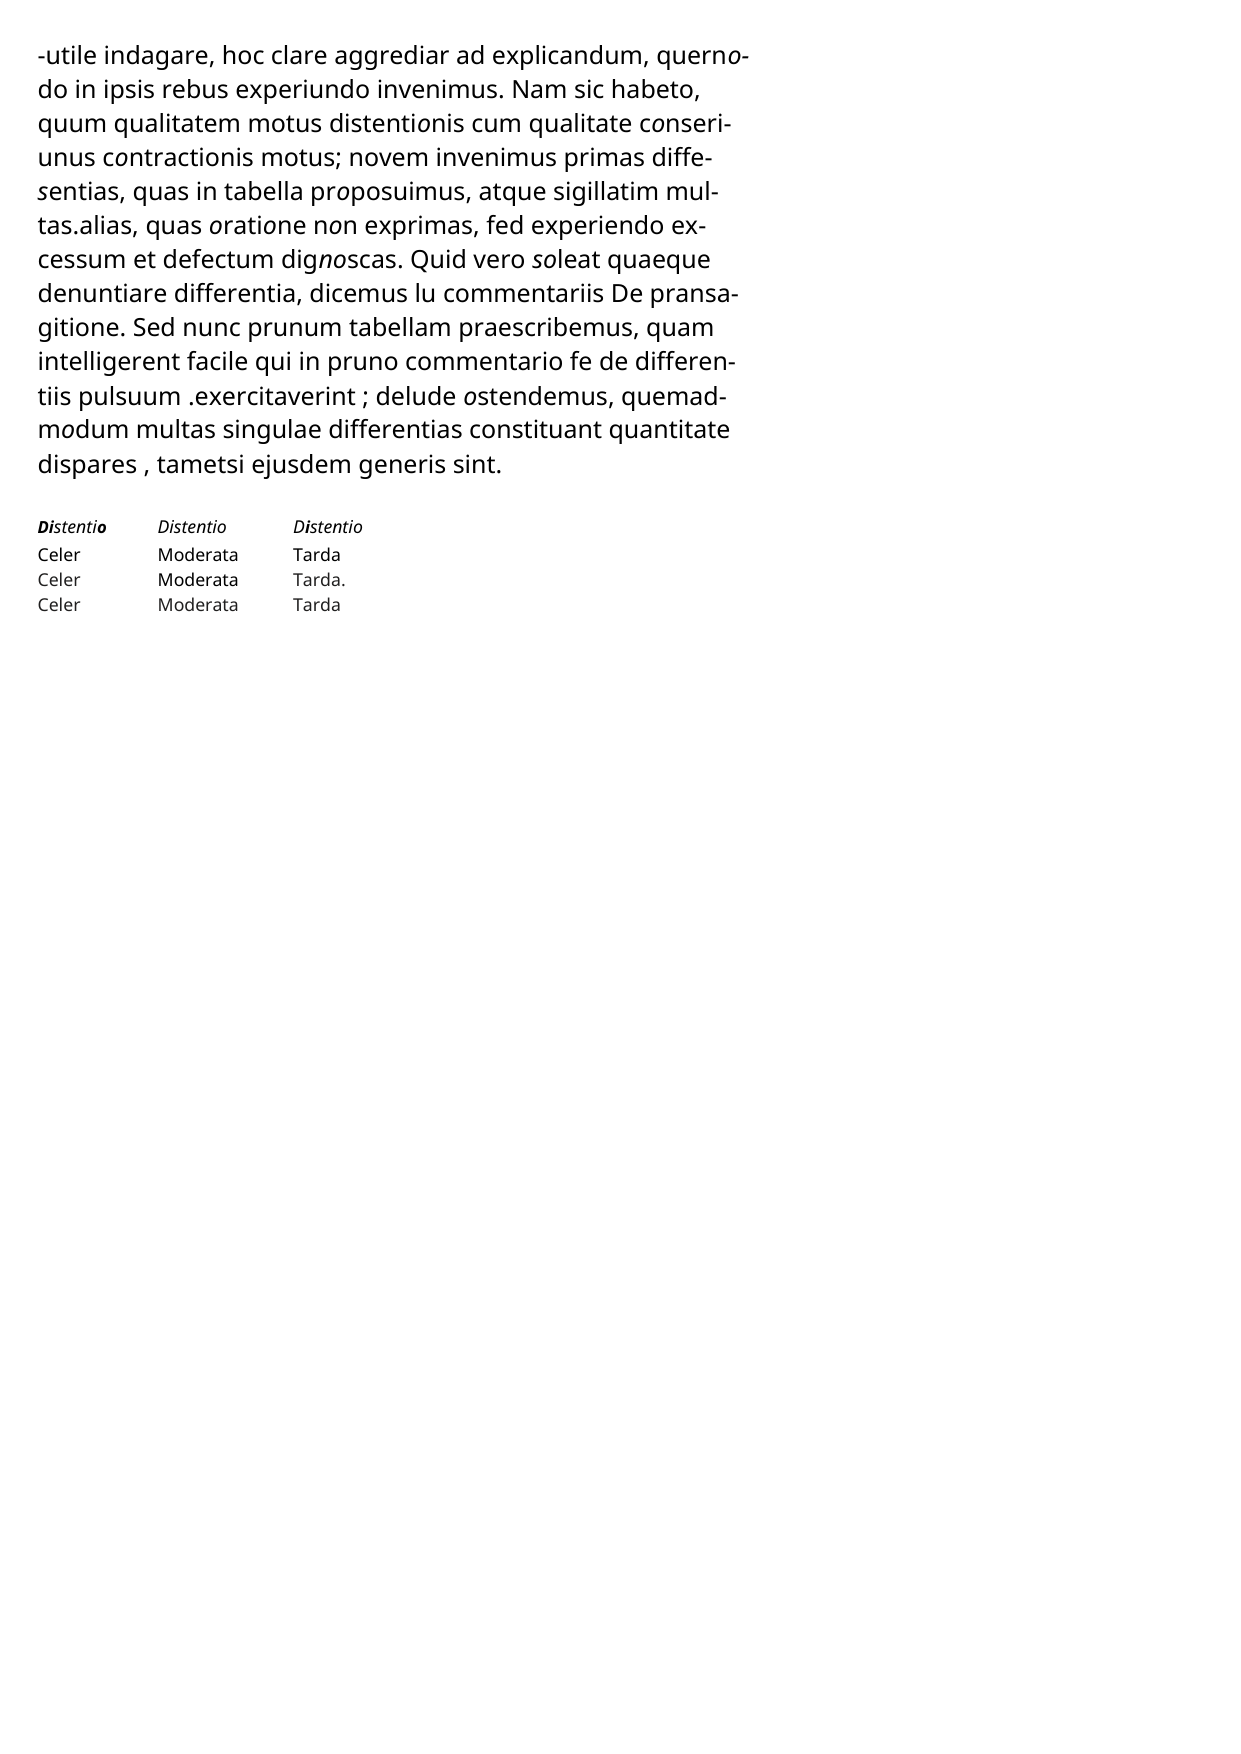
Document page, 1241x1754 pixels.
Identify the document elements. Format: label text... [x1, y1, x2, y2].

table_cell Celer [38, 568, 157, 592]
table_header Distentio [38, 514, 157, 542]
table_cell Moderata [158, 592, 293, 616]
table_cell Tarda. [293, 568, 402, 592]
text -utile indagare, hoc clare aggrediar ad explicandum, querno- do in ipsis rebus experiundo invenimus. Nam sic habeto, quum qualitatem motus distentionis cum qualitate conseri- unus contractionis motus; novem invenimus primas diffe- sentias, quas in tabella proposuimus, atque sigillatim mul- tas.alias, quas oratione non exprimas, fed experiendo ex- cessum et defectum dignoscas. Quid vero soleat quaeque denuntiare differentia, dicemus lu commentariis De pransa- gitione. Sed nunc prunum tabellam praescribemus, quam intelligerent facile qui in pruno commentario fe de differen- tiis pulsuum .exercitaverint ; delude ostendemus, quemad- modum multas singulae differentias constituant quantitate dispares , tametsi ejusdem generis sint. [37, 37, 1203, 480]
table_cell Tarda [293, 592, 402, 616]
table_cell Celer [38, 592, 157, 616]
table_cell Celer [38, 542, 157, 568]
table_header Distentio [293, 514, 402, 542]
table_cell Moderata [158, 542, 293, 568]
table_cell Tarda [293, 542, 402, 568]
table_header Distentio [158, 514, 293, 542]
table_cell Moderata [158, 568, 293, 592]
